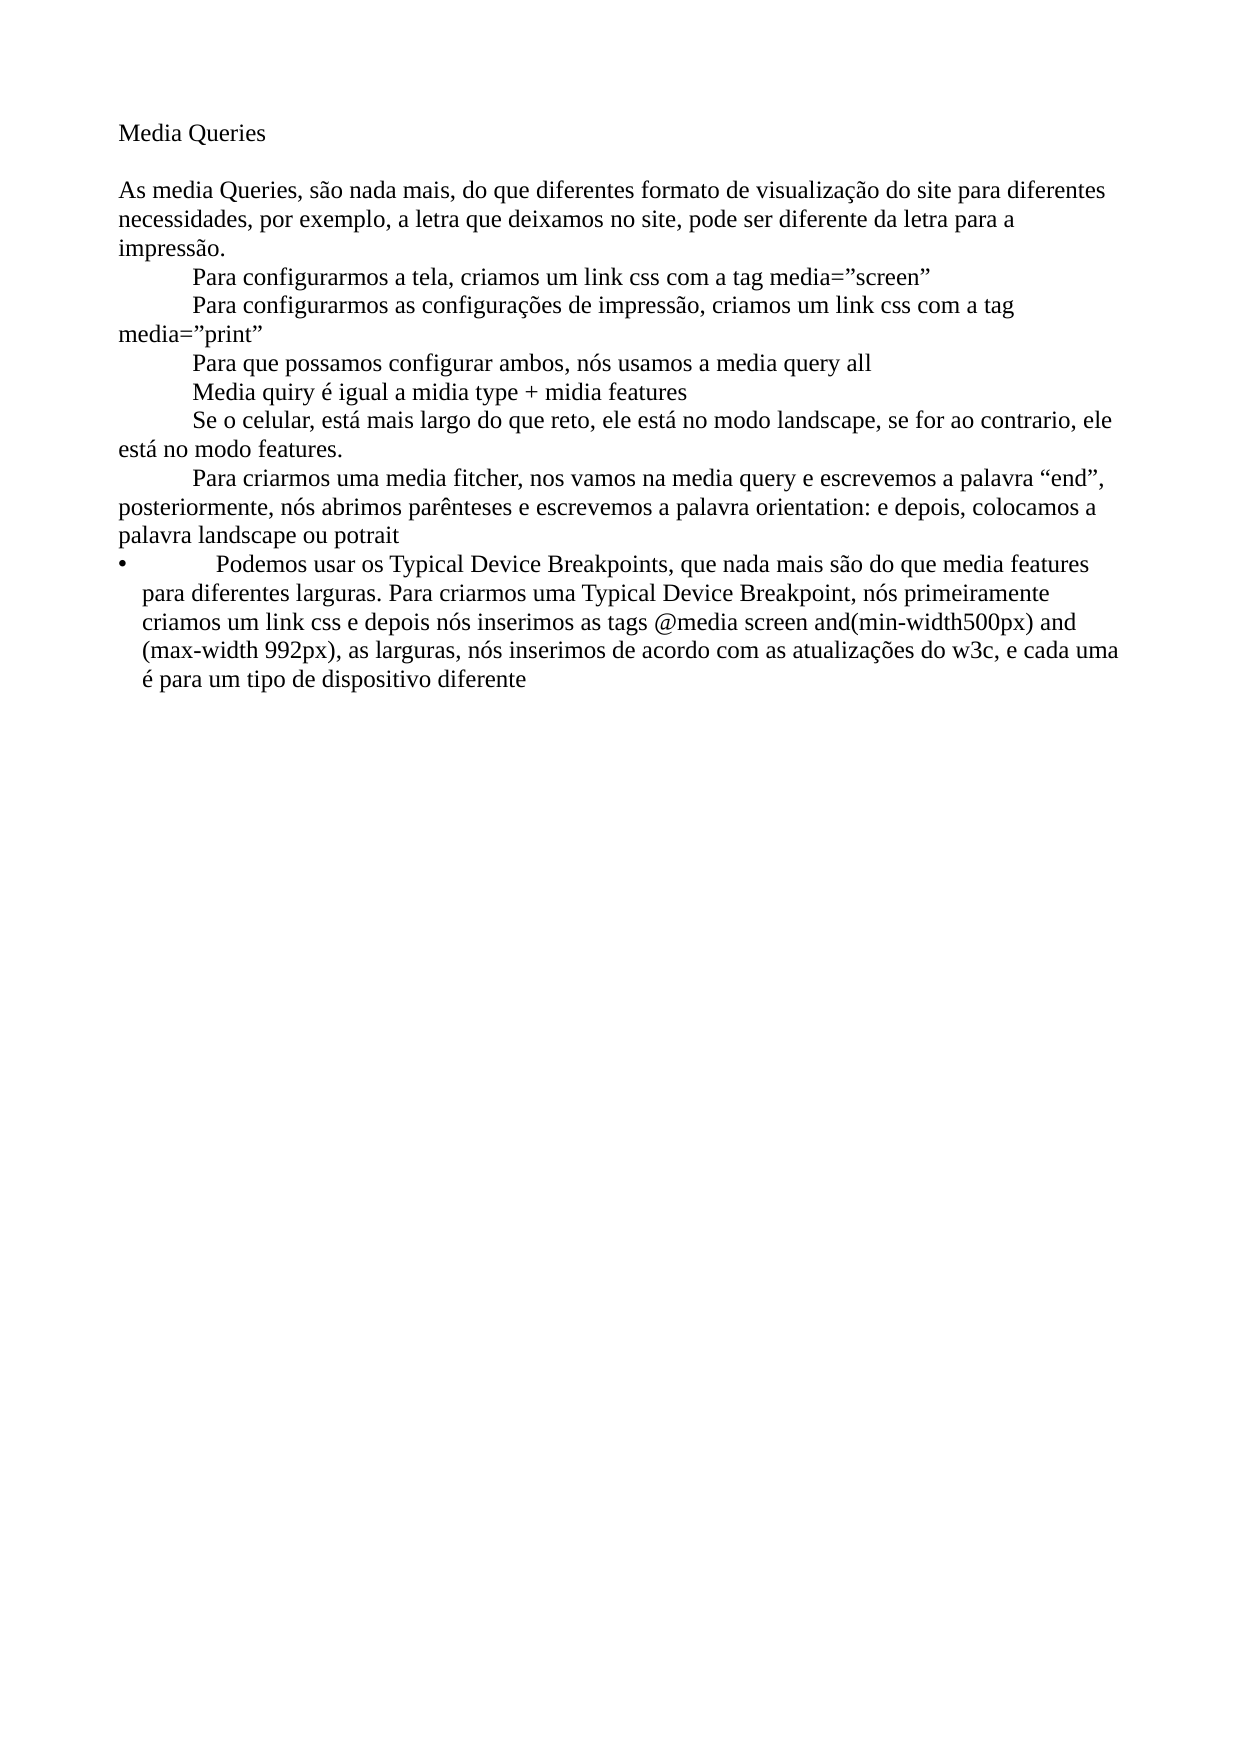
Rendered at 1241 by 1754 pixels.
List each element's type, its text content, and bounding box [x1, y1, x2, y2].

text Para que possamos configurar ambos, nós usamos a media query all [118, 348, 1122, 377]
text Para configurarmos as configurações de impressão, criamos um link css com a tag media=”print” [118, 291, 1122, 348]
text Se o celular, está mais largo do que reto, ele está no modo landscape, se for ao contrario, ele está no modo features. [118, 406, 1122, 463]
text As media Queries, são nada mais, do que diferentes formato de visualização do site para diferentes necessidades, por exemplo, a letra que deixamos no site, pode ser diferente da letra para a impressão. [118, 176, 1122, 262]
text Media Queries [118, 118, 1122, 147]
text Para criarmos uma media fitcher, nos vamos na media query e escrevemos a palavra “end”, posteriormente, nós abrimos parênteses e escrevemos a palavra orientation: e depois, colocamos a palavra landscape ou potrait [118, 463, 1122, 549]
text Para configurarmos a tela, criamos um link css com a tag media=”screen” [118, 262, 1122, 291]
text Media quiry é igual a midia type + midia features [118, 377, 1122, 406]
list Podemos usar os Typical Device Breakpoints, que nada mais são do que media features para diferentes larguras. Para criarmos uma Typical Device Breakpoint, nós primeiramente criamos um link css e depois nós inserimos as tags @media screen and(min-width500px) and (max-width 992px), as larguras, nós inserimos de acordo com as atualizações do w3c, e cada uma é para um tipo de dispositivo diferente [118, 549, 1122, 693]
